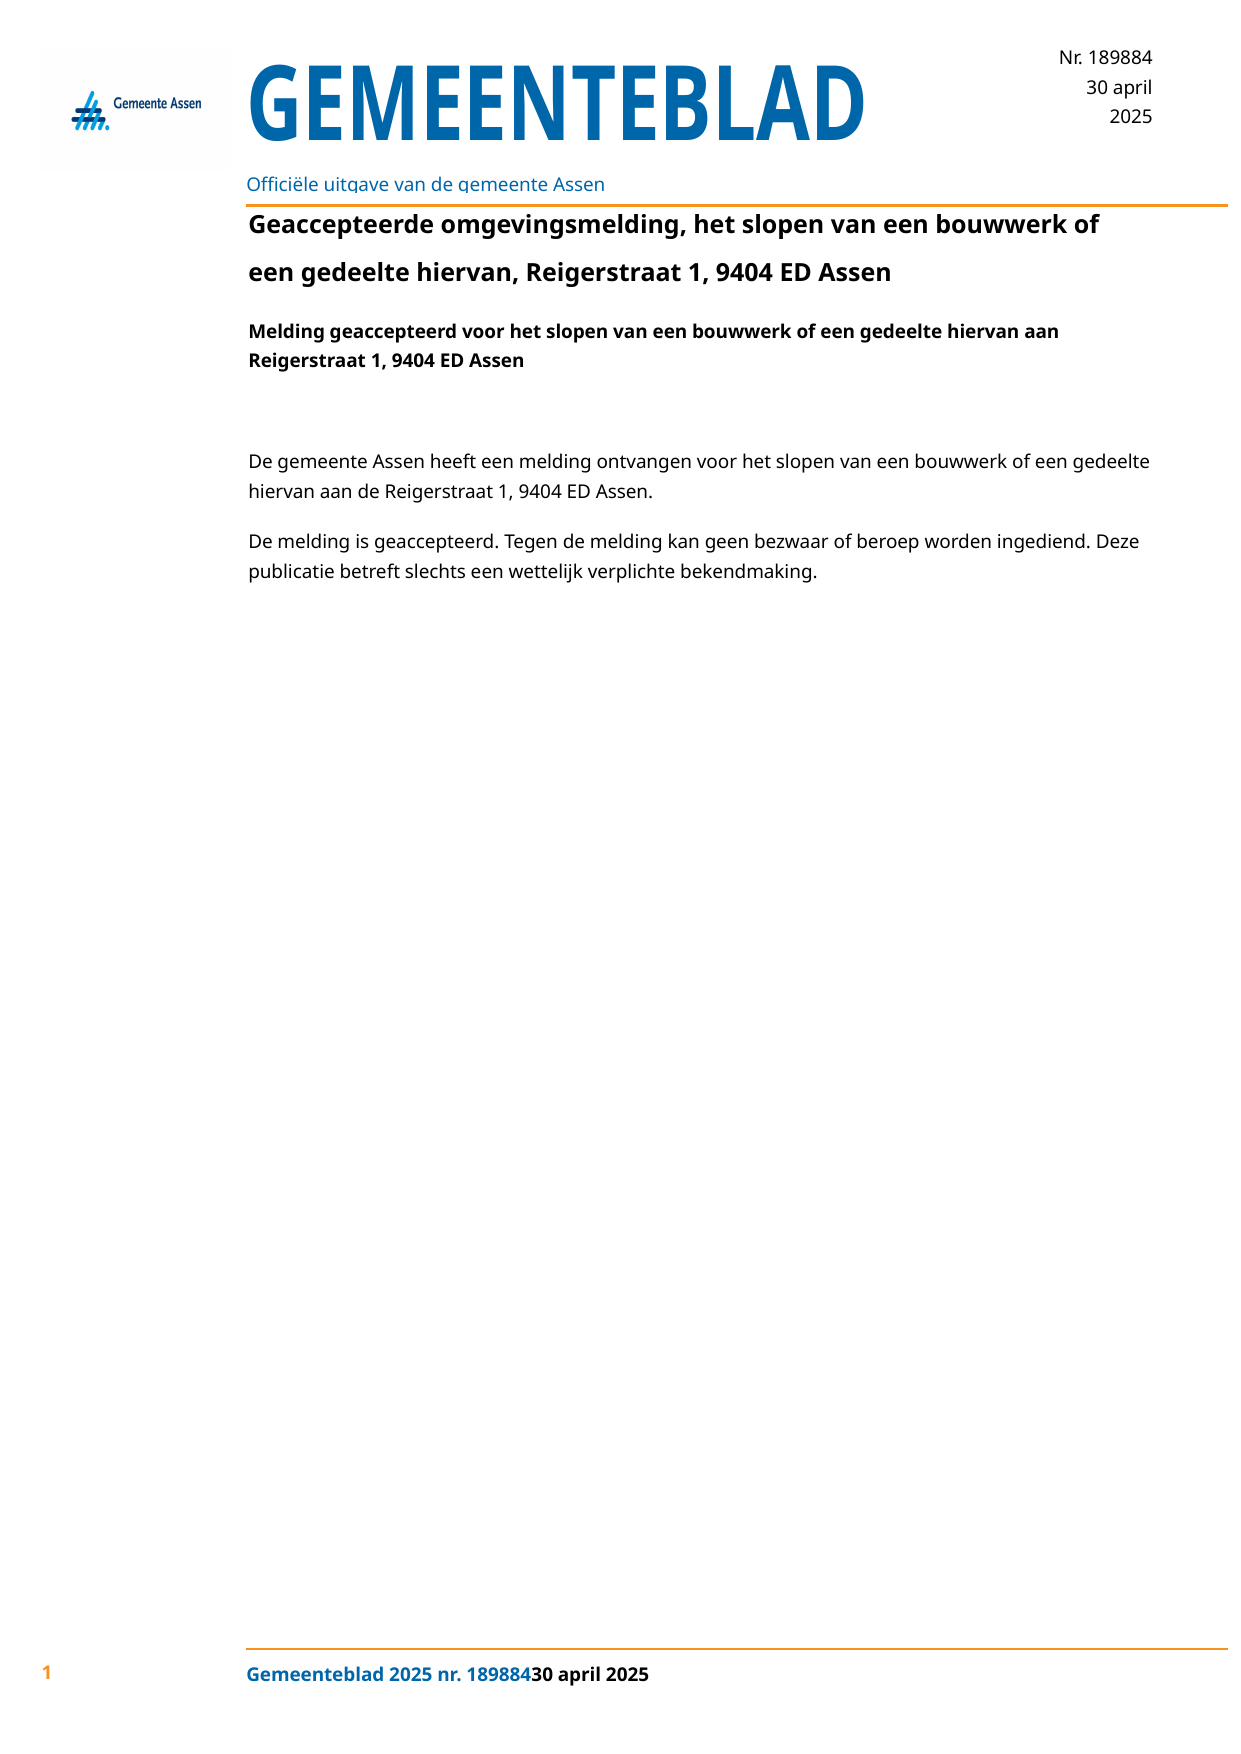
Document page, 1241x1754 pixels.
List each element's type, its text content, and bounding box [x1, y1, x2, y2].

text De gemeente Assen heeft een melding ontvangen voor het slopen van een bouwwerk of een gedeelte hiervan aan de Reigerstraat 1, 9404 ED Assen. [248, 448, 1152, 504]
text De melding is geaccepteerd. Tegen de melding kan geen bezwaar of beroep worden ingediend. Deze publicatie betreft slechts een wettelijk verplichte bekendmaking. [248, 528, 1152, 584]
text Geaccepteerde omgevingsmelding, het slopen van een bouwwerk of een gedeelte hiervan, Reigerstraat 1, 9404 ED Assen [248, 207, 1152, 288]
text Melding geaccepteerd voor het slopen van een bouwwerk of een gedeelte hiervan aan Reigerstraat 1, 9404 ED Assen [248, 318, 1152, 373]
picture [41, 47, 231, 172]
